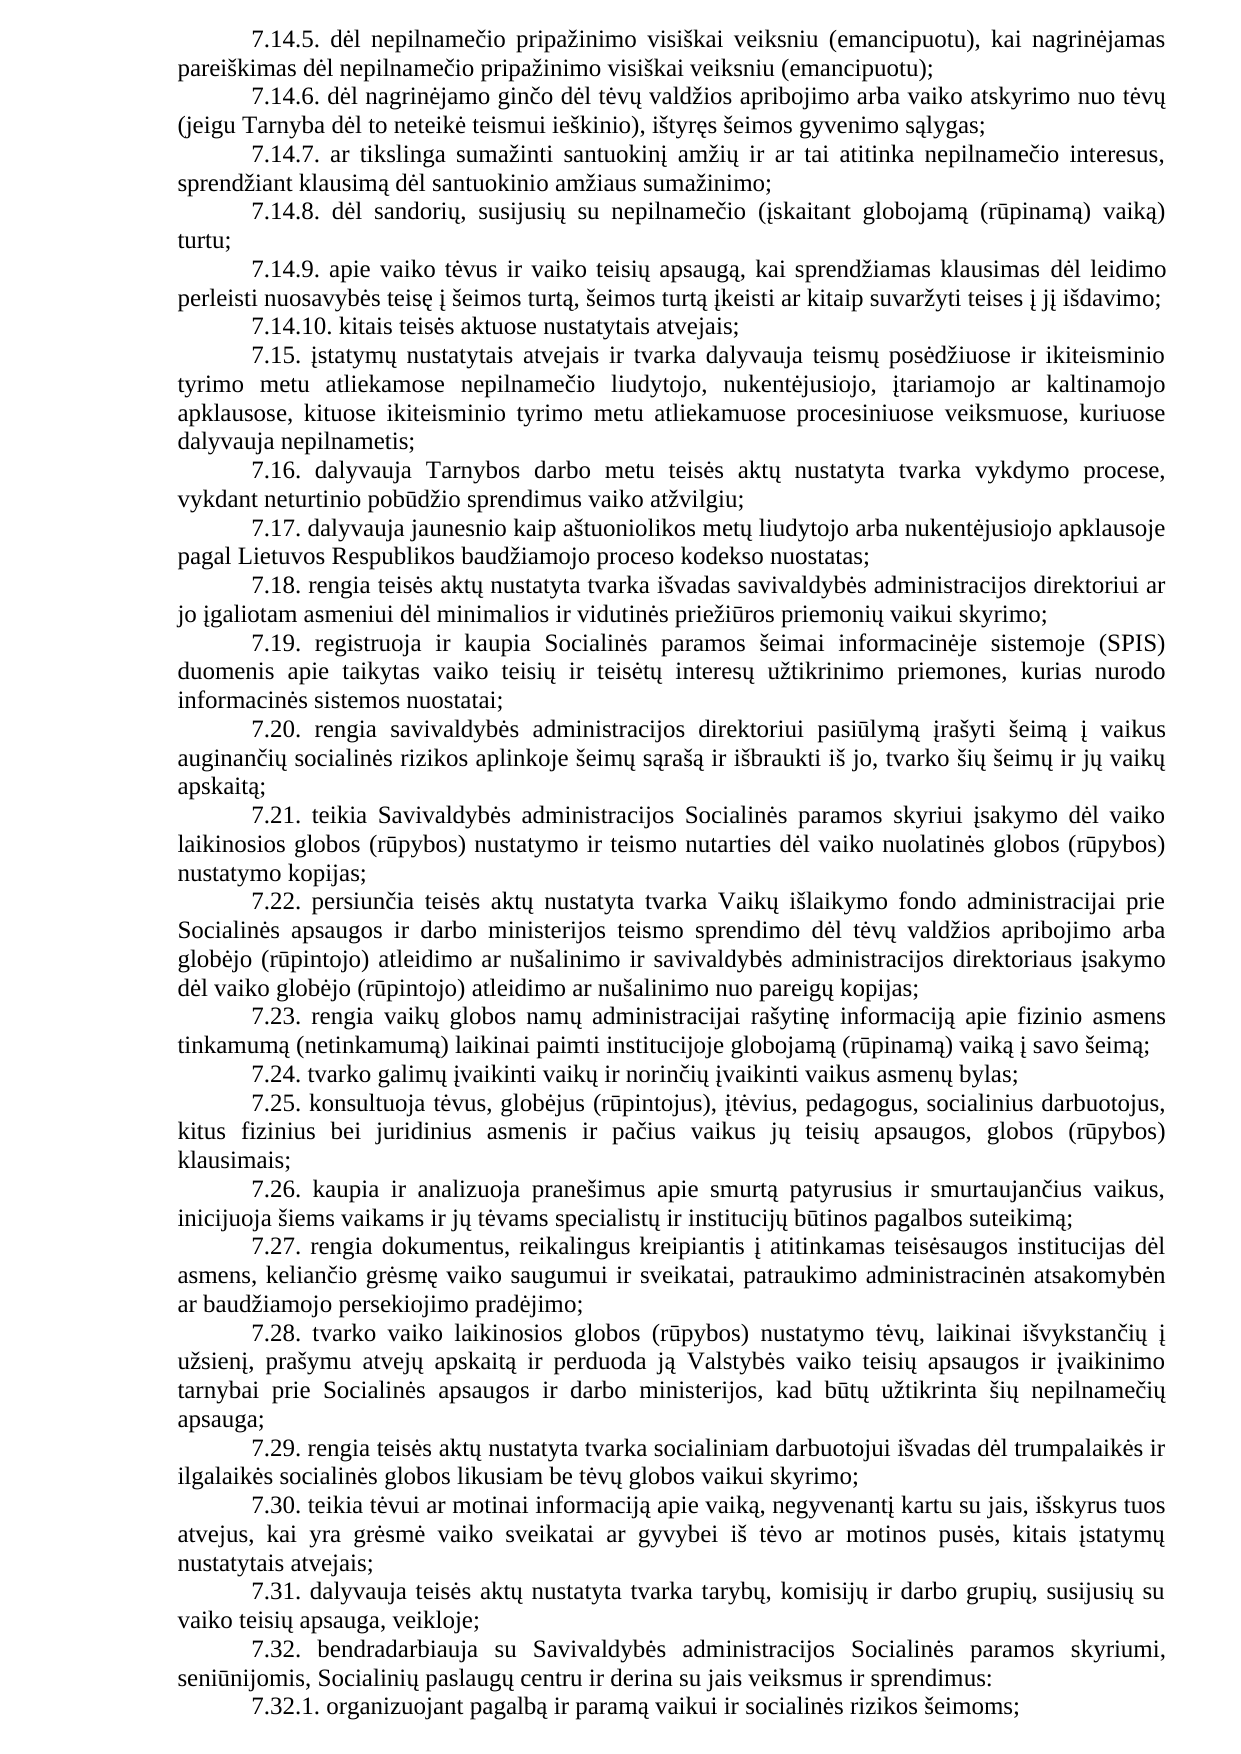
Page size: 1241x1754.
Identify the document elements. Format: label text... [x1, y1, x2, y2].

text 7.16. dalyvauja Tarnybos darbo metu teisės aktų nustatyta tvarka vykdymo procese, vykdant neturtinio pobūdžio sprendimus vaiko atžvilgiu; [177, 455, 1167, 513]
text 7.28. tvarko vaiko laikinosios globos (rūpybos) nustatymo tėvų, laikinai išvykstančių į užsienį, prašymu atvejų apskaitą ir perduoda ją Valstybės vaiko teisių apsaugos ir įvaikinimo tarnybai prie Socialinės apsaugos ir darbo ministerijos, kad būtų užtikrinta šių nepilnamečių apsauga; [177, 1318, 1167, 1433]
text 7.18. rengia teisės aktų nustatyta tvarka išvadas savivaldybės administracijos direktoriui ar jo įgaliotam asmeniui dėl minimalios ir vidutinės priežiūros priemonių vaikui skyrimo; [177, 570, 1167, 628]
text 7.22. persiunčia teisės aktų nustatyta tvarka Vaikų išlaikymo fondo administracijai prie Socialinės apsaugos ir darbo ministerijos teismo sprendimo dėl tėvų valdžios apribojimo arba globėjo (rūpintojo) atleidimo ar nušalinimo ir savivaldybės administracijos direktoriaus įsakymo dėl vaiko globėjo (rūpintojo) atleidimo ar nušalinimo nuo pareigų kopijas; [177, 886, 1167, 1001]
text 7.24. tvarko galimų įvaikinti vaikų ir norinčių įvaikinti vaikus asmenų bylas; [177, 1059, 1167, 1088]
text 7.21. teikia Savivaldybės administracijos Socialinės paramos skyriui įsakymo dėl vaiko laikinosios globos (rūpybos) nustatymo ir teismo nutarties dėl vaiko nuolatinės globos (rūpybos) nustatymo kopijas; [177, 800, 1167, 886]
text 7.14.7. ar tikslinga sumažinti santuokinį amžių ir ar tai atitinka nepilnamečio interesus, sprendžiant klausimą dėl santuokinio amžiaus sumažinimo; [177, 139, 1167, 196]
text 7.14.6. dėl nagrinėjamo ginčo dėl tėvų valdžios apribojimo arba vaiko atskyrimo nuo tėvų (jeigu Tarnyba dėl to neteikė teismui ieškinio), ištyręs šeimos gyvenimo sąlygas; [177, 81, 1167, 139]
text 7.14.5. dėl nepilnamečio pripažinimo visiškai veiksniu (emancipuotu), kai nagrinėjamas pareiškimas dėl nepilnamečio pripažinimo visiškai veiksniu (emancipuotu); [177, 24, 1167, 81]
text 7.29. rengia teisės aktų nustatyta tvarka socialiniam darbuotojui išvadas dėl trumpalaikės ir ilgalaikės socialinės globos likusiam be tėvų globos vaikui skyrimo; [177, 1433, 1167, 1490]
text 7.32.1. organizuojant pagalbą ir paramą vaikui ir socialinės rizikos šeimoms; [177, 1691, 1167, 1720]
text 7.14.8. dėl sandorių, susijusių su nepilnamečio (įskaitant globojamą (rūpinamą) vaiką) turtu; [177, 196, 1167, 254]
text 7.23. rengia vaikų globos namų administracijai rašytinę informaciją apie fizinio asmens tinkamumą (netinkamumą) laikinai paimti institucijoje globojamą (rūpinamą) vaiką į savo šeimą; [177, 1001, 1167, 1059]
text 7.26. kaupia ir analizuoja pranešimus apie smurtą patyrusius ir smurtaujančius vaikus, inicijuoja šiems vaikams ir jų tėvams specialistų ir institucijų būtinos pagalbos suteikimą; [177, 1174, 1167, 1231]
text 7.17. dalyvauja jaunesnio kaip aštuoniolikos metų liudytojo arba nukentėjusiojo apklausoje pagal Lietuvos Respublikos baudžiamojo proceso kodekso nuostatas; [177, 513, 1167, 570]
text 7.14.10. kitais teisės aktuose nustatytais atvejais; [177, 311, 1167, 340]
text 7.32. bendradarbiauja su Savivaldybės administracijos Socialinės paramos skyriumi, seniūnijomis, Socialinių paslaugų centru ir derina su jais veiksmus ir sprendimus: [177, 1634, 1167, 1691]
text 7.25. konsultuoja tėvus, globėjus (rūpintojus), įtėvius, pedagogus, socialinius darbuotojus, kitus fizinius bei juridinius asmenis ir pačius vaikus jų teisių apsaugos, globos (rūpybos) klausimais; [177, 1088, 1167, 1174]
text 7.30. teikia tėvui ar motinai informaciją apie vaiką, negyvenantį kartu su jais, išskyrus tuos atvejus, kai yra grėsmė vaiko sveikatai ar gyvybei iš tėvo ar motinos pusės, kitais įstatymų nustatytais atvejais; [177, 1490, 1167, 1576]
text 7.27. rengia dokumentus, reikalingus kreipiantis į atitinkamas teisėsaugos institucijas dėl asmens, keliančio grėsmę vaiko saugumui ir sveikatai, patraukimo administracinėn atsakomybėn ar baudžiamojo persekiojimo pradėjimo; [177, 1231, 1167, 1318]
text 7.14.9. apie vaiko tėvus ir vaiko teisių apsaugą, kai sprendžiamas klausimas dėl leidimo perleisti nuosavybės teisę į šeimos turtą, šeimos turtą įkeisti ar kitaip suvaržyti teises į jį išdavimo; [177, 254, 1167, 311]
text 7.19. registruoja ir kaupia Socialinės paramos šeimai informacinėje sistemoje (SPIS) duomenis apie taikytas vaiko teisių ir teisėtų interesų užtikrinimo priemones, kurias nurodo informacinės sistemos nuostatai; [177, 628, 1167, 714]
text 7.15. įstatymų nustatytais atvejais ir tvarka dalyvauja teismų posėdžiuose ir ikiteisminio tyrimo metu atliekamose nepilnamečio liudytojo, nukentėjusiojo, įtariamojo ar kaltinamojo apklausose, kituose ikiteisminio tyrimo metu atliekamuose procesiniuose veiksmuose, kuriuose dalyvauja nepilnametis; [177, 340, 1167, 455]
text 7.20. rengia savivaldybės administracijos direktoriui pasiūlymą įrašyti šeimą į vaikus auginančių socialinės rizikos aplinkoje šeimų sąrašą ir išbraukti iš jo, tvarko šių šeimų ir jų vaikų apskaitą; [177, 714, 1167, 800]
text 7.31. dalyvauja teisės aktų nustatyta tvarka tarybų, komisijų ir darbo grupių, susijusių su vaiko teisių apsauga, veikloje; [177, 1576, 1167, 1634]
